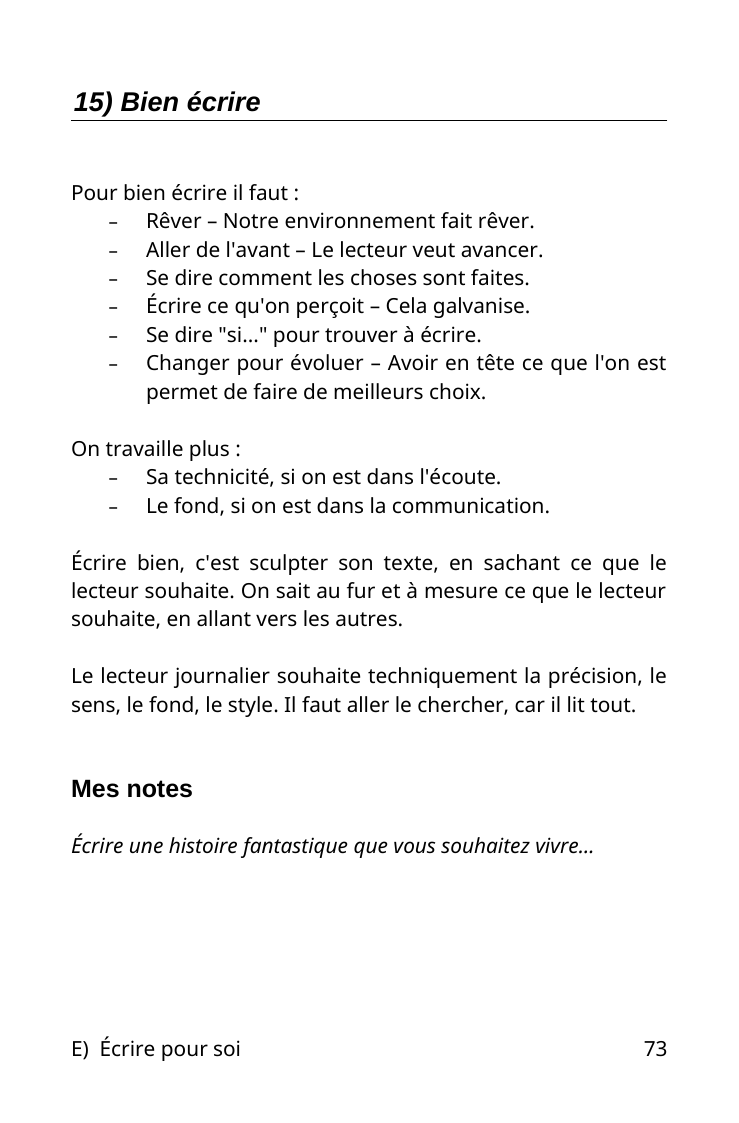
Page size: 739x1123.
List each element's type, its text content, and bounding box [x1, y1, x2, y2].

text Pour bien écrire il faut : [71, 178, 667, 206]
list Changer pour évoluer – Avoir en tête ce que l'on est permet de faire de meilleurs choix. [108, 348, 667, 405]
list Sa technicité, si on est dans l'écoute. [108, 462, 667, 491]
list Se dire "si..." pour trouver à écrire. [108, 320, 667, 348]
text Le lecteur journalier souhaite techniquement la précision, le sens, le fond, le style. Il faut aller le chercher, car il lit tout. [71, 661, 667, 718]
text On travaille plus : [71, 434, 667, 462]
list Le fond, si on est dans la communication. [108, 491, 667, 519]
subtitle Bien écrire [71, 84, 667, 120]
subtitle Mes notes [71, 775, 667, 803]
list Aller de l'avant – Le lecteur veut avancer. [108, 235, 667, 263]
list Rêver – Notre environnement fait rêver. [108, 206, 667, 235]
list Se dire comment les choses sont faites. [108, 263, 667, 292]
text Écrire une histoire fantastique que vous souhaitez vivre... [71, 831, 667, 860]
text Écrire bien, c'est sculpter son texte, en sachant ce que le lecteur souhaite. On sait au fur et à mesure ce que le lecteur souhaite, en allant vers les autres. [71, 548, 667, 633]
list Écrire ce qu'on perçoit – Cela galvanise. [108, 292, 667, 320]
